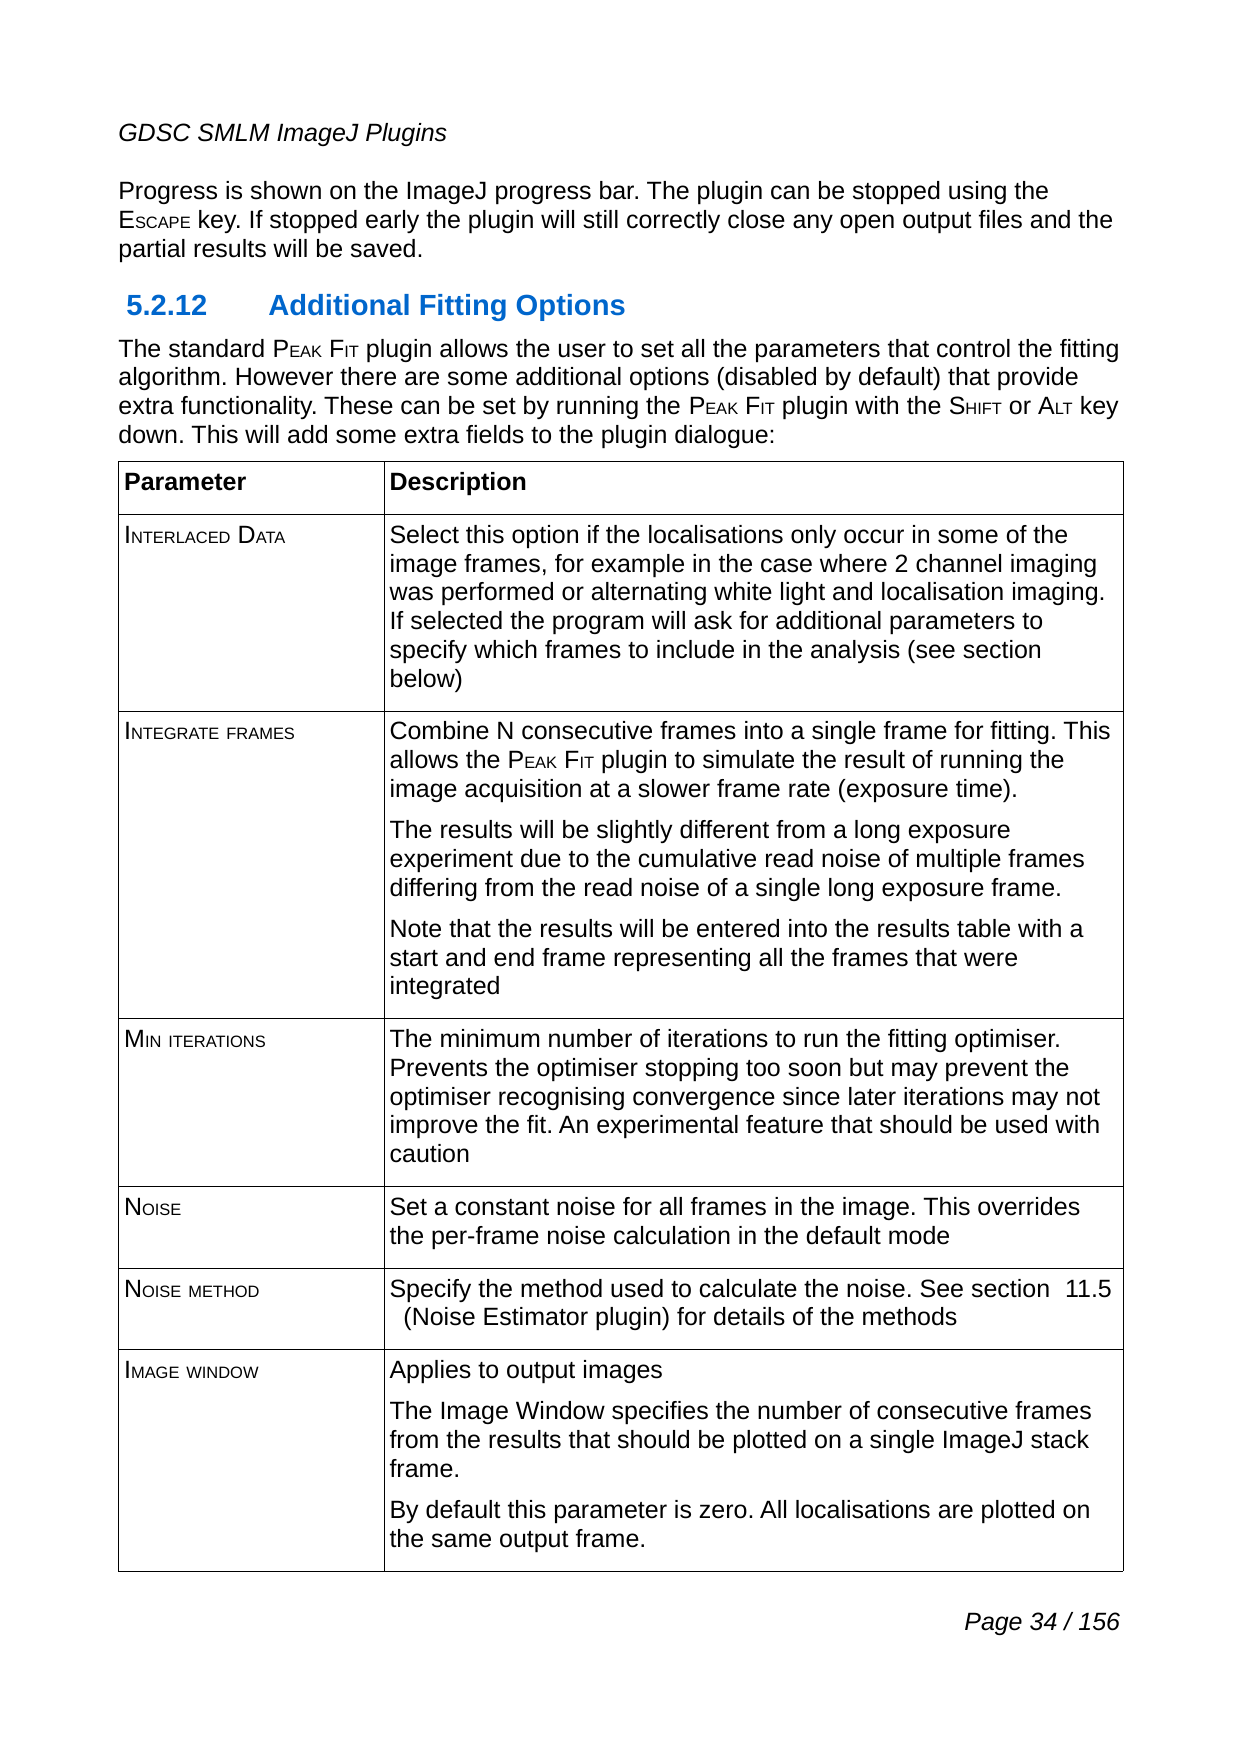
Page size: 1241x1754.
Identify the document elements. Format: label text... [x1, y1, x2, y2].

table_cell Applies to output images The Image Window specifies the number of consecutive frames from the results that should be plotted on a single ImageJ stack frame. By default this parameter is zero. All localisations are plotted on the same output frame. [385, 1350, 1123, 1571]
subtitle Additional Fitting Options [118, 288, 1122, 321]
table_cell The minimum number of iterations to run the fitting optimiser. Prevents the optimiser stopping too soon but may prevent the optimiser recognising convergence since later iterations may not improve the fit. An experimental feature that should be used with caution [385, 1019, 1123, 1186]
table_cell Select this option if the localisations only occur in some of the image frames, for example in the case where 2 channel imaging was performed or alternating white light and localisation imaging. If selected the program will ask for additional parameters to specify which frames to include in the analysis (see section below) [385, 515, 1123, 711]
table_header Description [385, 462, 1123, 514]
table_cell Set a constant noise for all frames in the image. This overrides the per-frame noise calculation in the default mode [385, 1187, 1123, 1268]
table_cell Interlaced Data [119, 515, 384, 711]
table_cell Specify the method used to calculate the noise. See section 11.5 (Noise Estimator plugin) for details of the methods [385, 1269, 1123, 1349]
table_cell Noise method [119, 1269, 384, 1349]
text Progress is shown on the ImageJ progress bar. The plugin can be stopped using the Escape key. If stopped early the plugin will still correctly close any open output files and the partial results will be saved. [118, 176, 1122, 263]
table_header Parameter [119, 462, 384, 514]
table_cell Image window [119, 1350, 384, 1571]
table_cell Integrate frames [119, 712, 384, 1018]
table_cell Noise [119, 1187, 384, 1268]
text The standard Peak Fit plugin allows the user to set all the parameters that control the fitting algorithm. However there are some additional options (disabled by default) that provide extra functionality. These can be set by running the Peak Fit plugin with the Shift or Alt key down. This will add some extra fields to the plugin dialogue: [118, 334, 1122, 449]
table_cell Combine N consecutive frames into a single frame for fitting. This allows the Peak Fit plugin to simulate the result of running the image acquisition at a slower frame rate (exposure time). The results will be slightly different from a long exposure experiment due to the cumulative read noise of multiple frames differing from the read noise of a single long exposure frame. Note that the results will be entered into the results table with a start and end frame representing all the frames that were integrated [385, 712, 1123, 1018]
table_cell Min iterations [119, 1019, 384, 1186]
